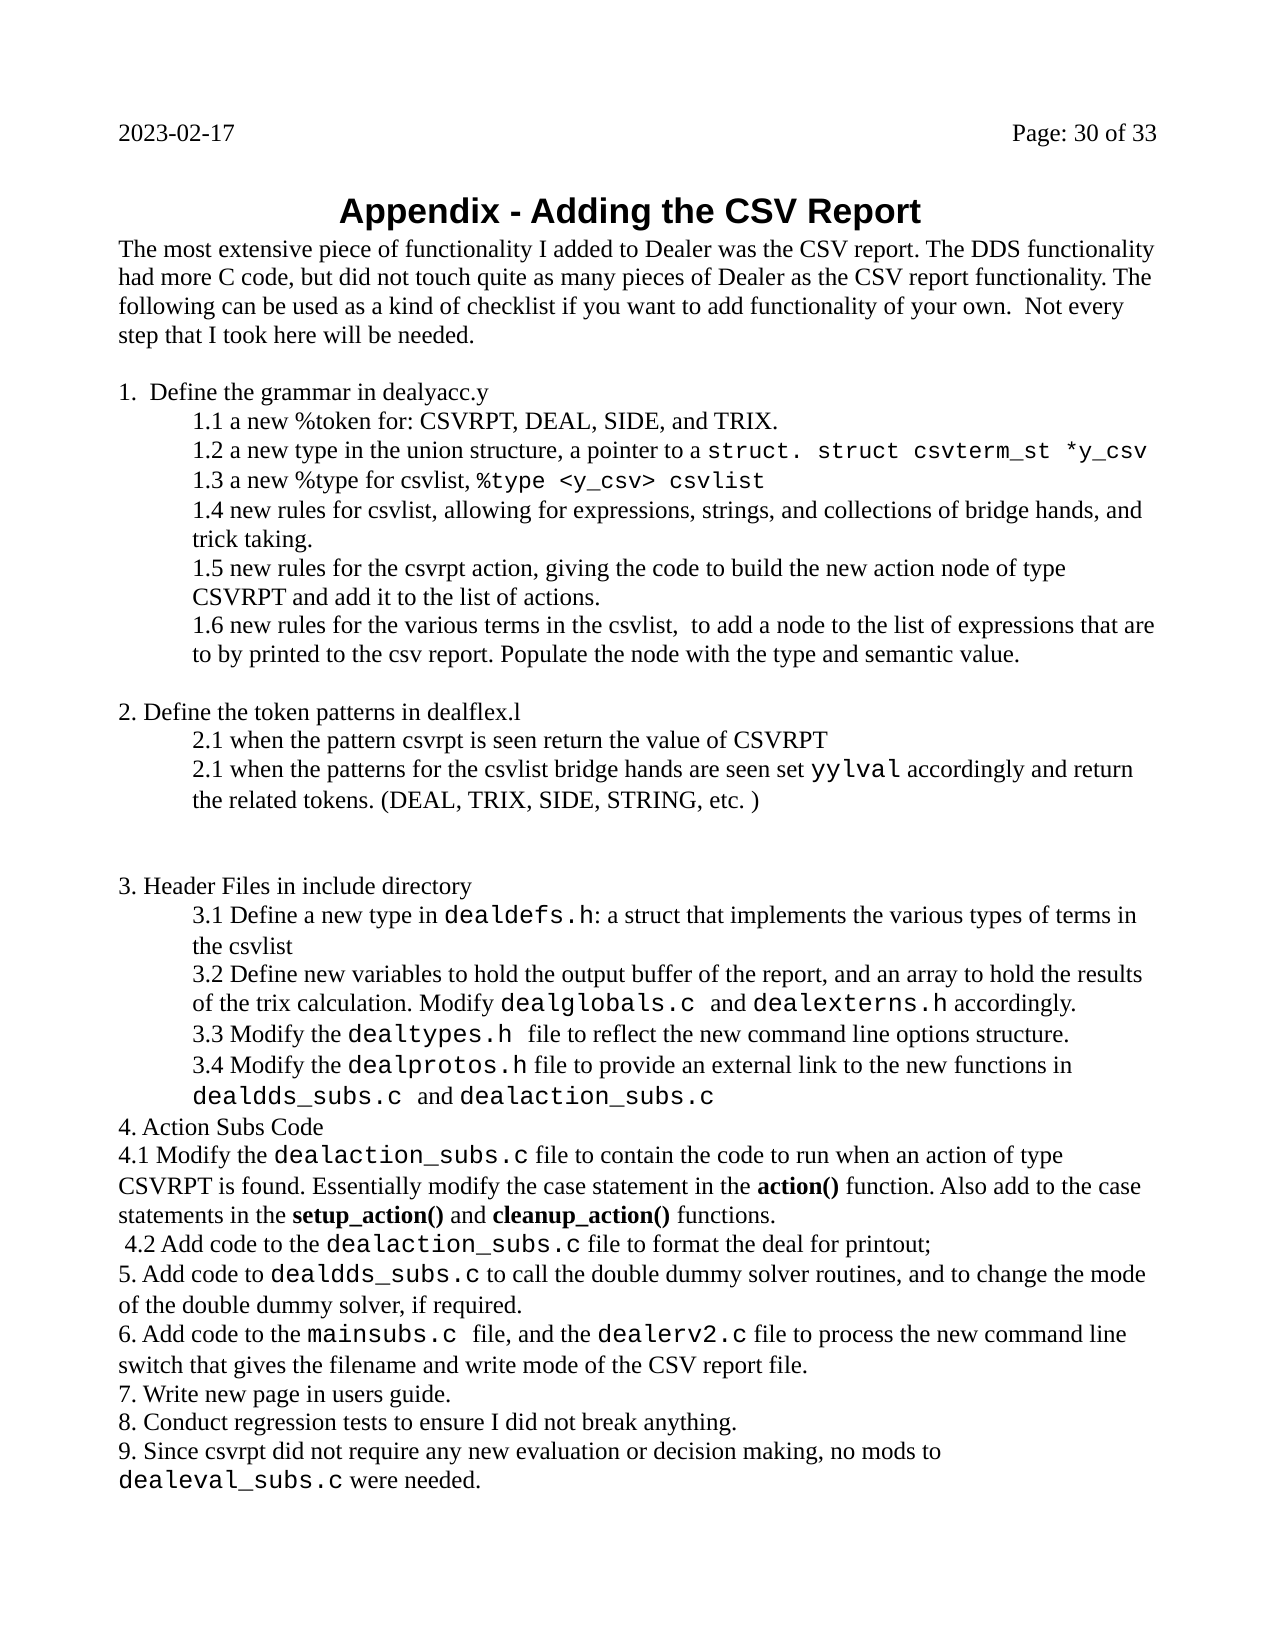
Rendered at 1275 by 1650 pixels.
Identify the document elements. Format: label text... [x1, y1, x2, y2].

text 1.2 a new type in the union structure, a pointer to a struct. struct csvterm_st *y_csv [192, 435, 1157, 465]
text 3.2 Define new variables to hold the output buffer of the report, and an array to hold the results of the trix calculation. Modify dealglobals.c and dealexterns.h accordingly. [192, 959, 1157, 1019]
text 9. Since csvrpt did not require any new evaluation or decision making, no mods to dealeval_subs.c were needed. [118, 1436, 1157, 1496]
text 6. Add code to the mainsubs.c file, and the dealerv2.c file to process the new command line switch that gives the filename and write mode of the CSV report file. [118, 1319, 1157, 1379]
text 1.5 new rules for the csvrpt action, giving the code to build the new action node of type CSVRPT and add it to the list of actions. [192, 553, 1157, 610]
text 3.3 Modify the dealtypes.h file to reflect the new command line options structure. [192, 1019, 1157, 1050]
subtitle Appendix - Adding the CSV Report [103, 190, 1157, 231]
text 1.3 a new %type for csvlist, %type <y_csv> csvlist [192, 465, 1157, 495]
text 2.1 when the patterns for the csvlist bridge hands are seen set yylval accordingly and return the related tokens. (DEAL, TRIX, SIDE, STRING, etc. ) [192, 754, 1157, 814]
text 1.4 new rules for csvlist, allowing for expressions, strings, and collections of bridge hands, and trick taking. [192, 495, 1157, 553]
text 2. Define the token patterns in dealflex.l [118, 697, 1157, 725]
text 4. Action Subs Code [118, 1112, 1157, 1140]
text 8. Conduct regression tests to ensure I did not break anything. [118, 1407, 1157, 1436]
text 7. Write new page in users guide. [118, 1379, 1157, 1407]
text 2.1 when the pattern csvrpt is seen return the value of CSVRPT [192, 725, 1157, 754]
text 4.1 Modify the dealaction_subs.c file to contain the code to run when an action of type CSVRPT is found. Essentially modify the case statement in the action() function. Also add to the case statements in the setup_action() and cleanup_action() functions. [118, 1140, 1157, 1229]
text 3. Header Files in include directory [118, 871, 1157, 900]
text 1.6 new rules for the various terms in the csvlist, to add a node to the list of expressions that are to by printed to the csv report. Populate the node with the type and semantic value. [192, 610, 1157, 668]
text The most extensive piece of functionality I added to Dealer was the CSV report. The DDS functionality had more C code, but did not touch quite as many pieces of Dealer as the CSV report functionality. The following can be used as a kind of checklist if you want to add functionality of your own. Not every step that I took here will be needed. [118, 234, 1157, 349]
text 5. Add code to dealdds_subs.c to call the double dummy solver routines, and to change the mode of the double dummy solver, if required. [118, 1259, 1157, 1319]
text 4.2 Add code to the dealaction_subs.c file to format the deal for printout; [118, 1229, 1157, 1259]
text 3.4 Modify the dealprotos.h file to provide an external link to the new functions in dealdds_subs.c and dealaction_subs.c [192, 1050, 1157, 1112]
text 1. Define the grammar in dealyacc.y [118, 377, 1157, 406]
text 1.1 a new %token for: CSVRPT, DEAL, SIDE, and TRIX. [192, 406, 1157, 435]
text 3.1 Define a new type in dealdefs.h: a struct that implements the various types of terms in the csvlist [192, 900, 1157, 959]
